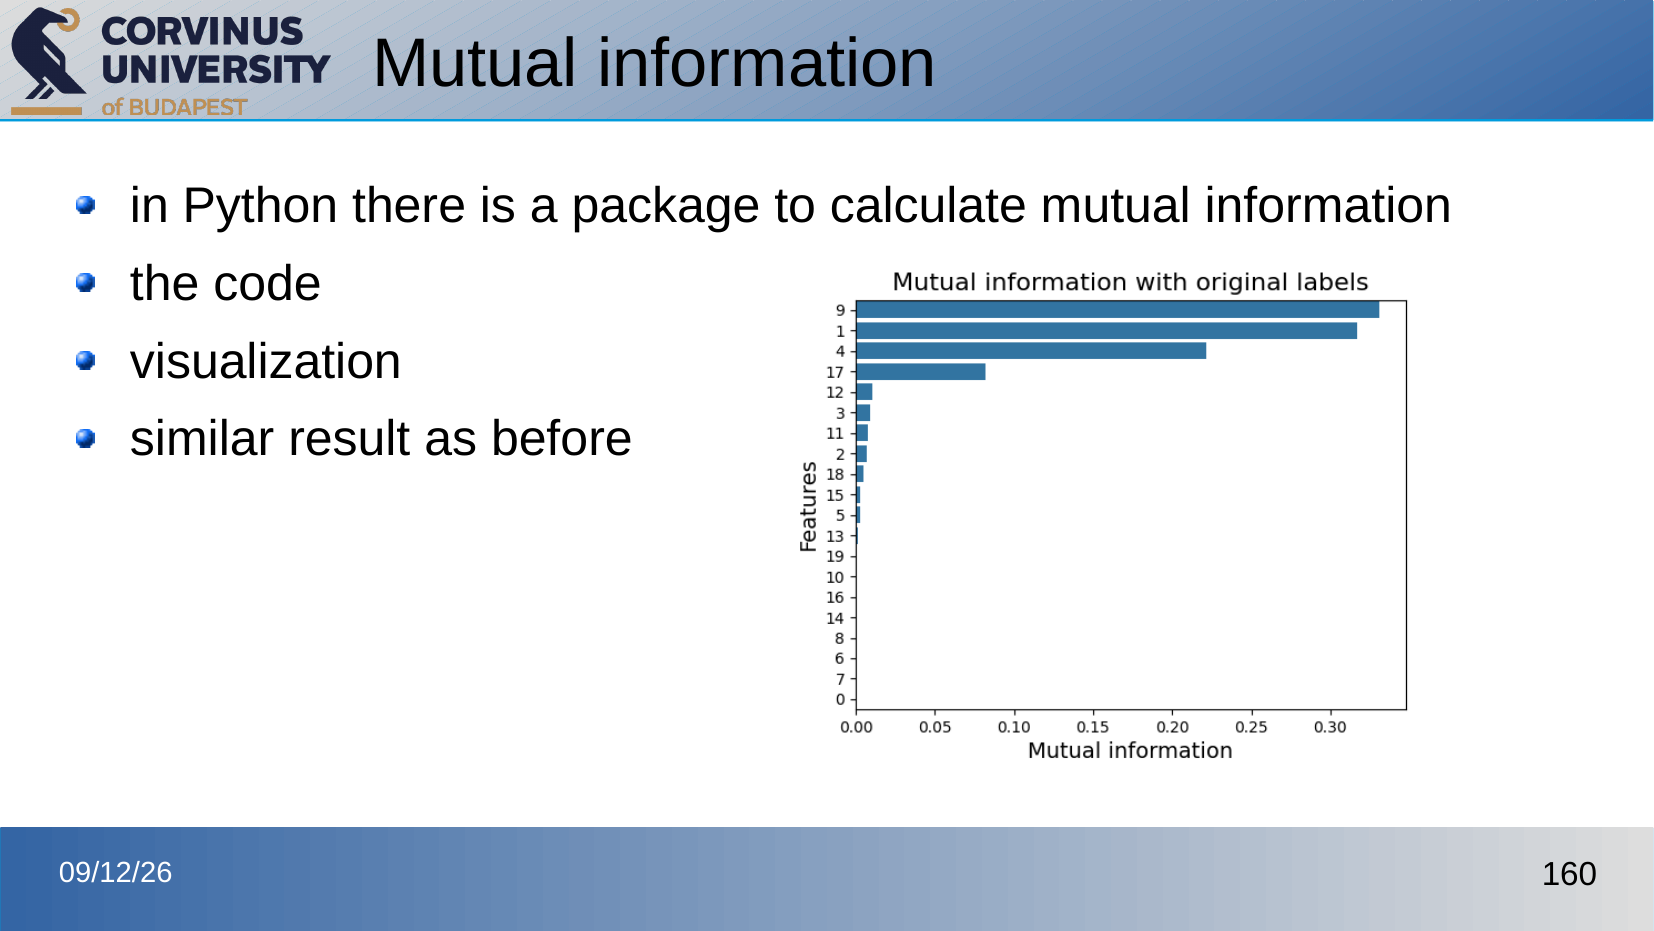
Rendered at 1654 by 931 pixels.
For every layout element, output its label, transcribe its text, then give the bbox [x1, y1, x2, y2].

list in Python there is a package to calculate mutual information the code visualization similar result as before [59, 177, 1625, 768]
title Mutual information [372, 23, 1625, 103]
picture [767, 236, 1477, 768]
picture [11, 7, 331, 115]
